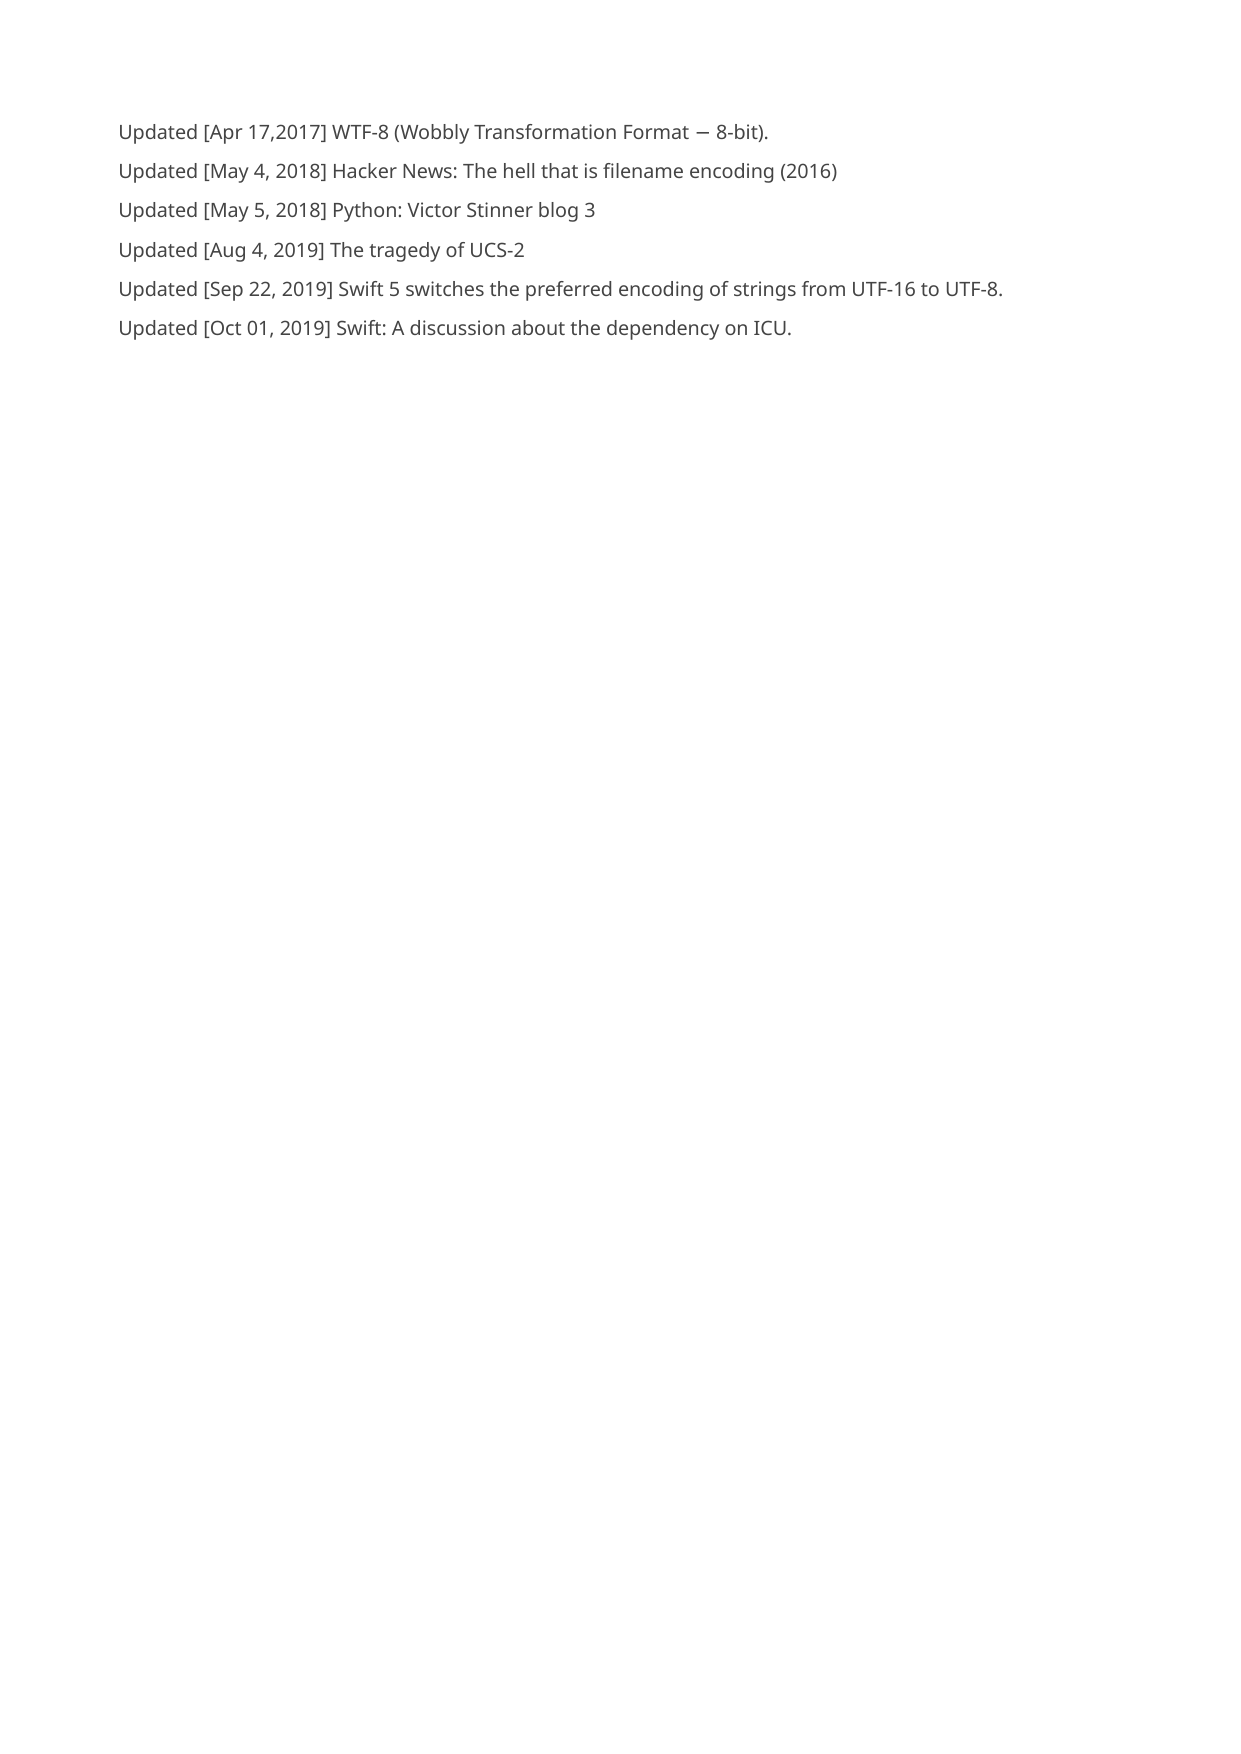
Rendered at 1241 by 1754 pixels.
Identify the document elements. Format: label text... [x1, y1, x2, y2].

text Updated [Aug 4, 2019] The tragedy of UCS-2 [118, 236, 1122, 263]
text Updated [Apr 17,2017] WTF-8 (Wobbly Transformation Format − 8-bit). [118, 118, 1122, 145]
text Updated [Oct 01, 2019] Swift: A discussion about the dependency on ICU. [118, 314, 1122, 341]
text Updated [Sep 22, 2019] Swift 5 switches the preferred encoding of strings from UTF-16 to UTF-8. [118, 275, 1122, 302]
text Updated [May 5, 2018] Python: Victor Stinner blog 3 [118, 197, 1122, 223]
text Updated [May 4, 2018] Hacker News: The hell that is filename encoding (2016) [118, 157, 1122, 184]
